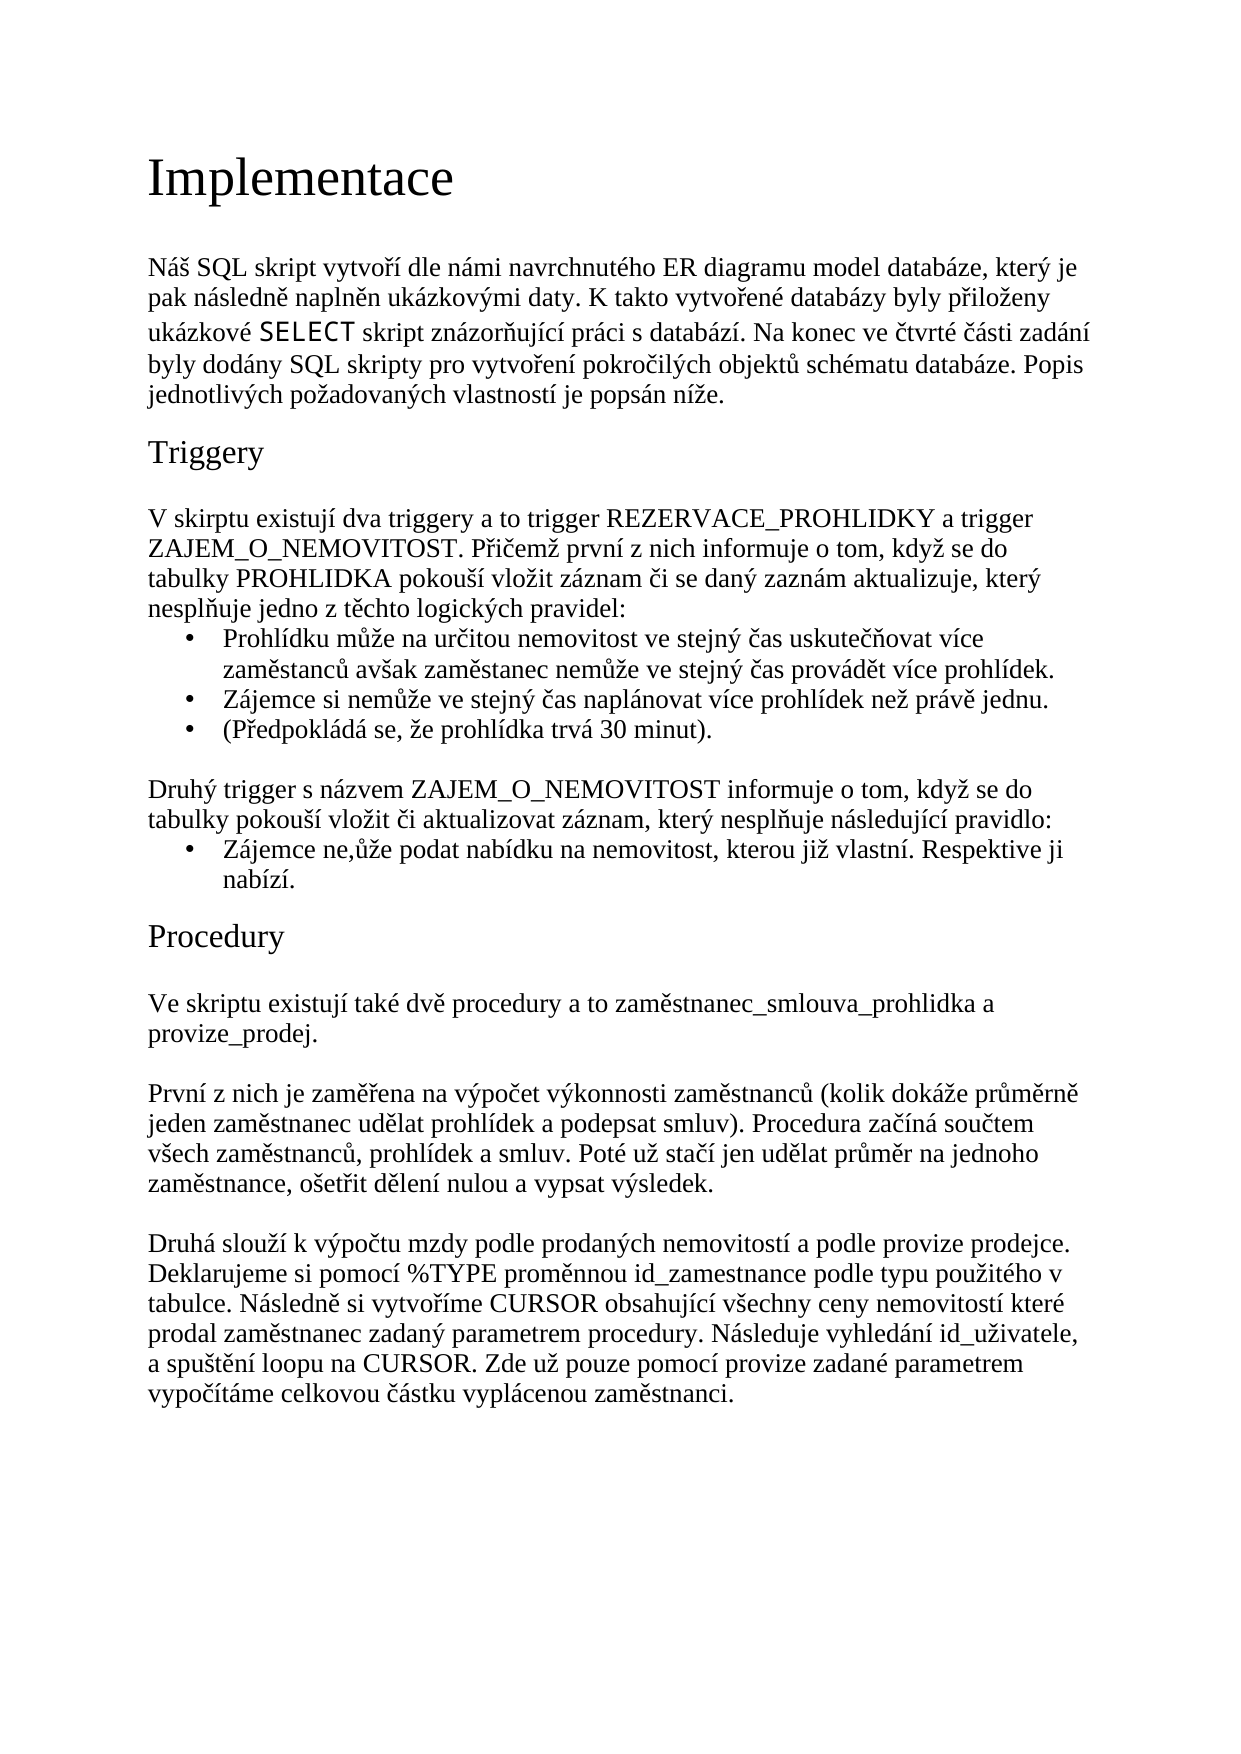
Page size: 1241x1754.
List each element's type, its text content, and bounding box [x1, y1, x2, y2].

list (Předpokládá se, že prohlídka trvá 30 minut). [185, 714, 1093, 744]
text V skirptu existují dva triggery a to trigger REZERVACE_PROHLIDKY a trigger ZAJEM_O_NEMOVITOST. Přičemž první z nich informuje o tom, když se do tabulky PROHLIDKA pokouší vložit záznam či se daný zaznám aktualizuje, který nesplňuje jedno z těchto logických pravidel: [148, 504, 1093, 624]
list Zájemce ne,ůže podat nabídku na nemovitost, kterou již vlastní. Respektive ji nabízí. [185, 834, 1093, 894]
list Zájemce si nemůže ve stejný čas naplánovat více prohlídek než právě jednu. [185, 684, 1093, 714]
subtitle Procedury [148, 918, 1093, 955]
text Ve skriptu existují také dvě procedury a to zaměstnanec_smlouva_prohlidka a provize_prodej. [148, 988, 1093, 1048]
text Druhá slouží k výpočtu mzdy podle prodaných nemovitostí a podle provize prodejce. Deklarujeme si pomocí %TYPE proměnnou id_zamestnance podle typu použitého v tabulce. Následně si vytvoříme CURSOR obsahující všechny ceny nemovitostí které prodal zaměstnanec zadaný parametrem procedury. Následuje vyhledání id_uživatele, a spuštění loopu na CURSOR. Zde už pouze pomocí provize zadané parametrem vypočítáme celkovou částku vyplácenou zaměstnanci. [148, 1228, 1093, 1408]
subtitle Triggery [148, 433, 1093, 470]
text Náš SQL skript vytvoří dle námi navrchnutého ER diagramu model databáze, který je pak následně naplněn ukázkovými daty. K takto vytvořené databázy byly přiloženy ukázkové SELECT skript znázorňující práci s databází. Na konec ve čtvrté části zadání byly dodány SQL skripty pro vytvoření pokročilých objektů schématu databáze. Popis jednotlivých požadovaných vlastností je popsán níže. [148, 253, 1093, 409]
text První z nich je zaměřena na výpočet výkonnosti zaměstnanců (kolik dokáže průměrně jeden zaměstnanec udělat prohlídek a podepsat smluv). Procedura začíná součtem všech zaměstnanců, prohlídek a smluv. Poté už stačí jen udělat průměr na jednoho zaměstnance, ošetřit dělení nulou a vypsat výsledek. [148, 1078, 1093, 1198]
subtitle Implementace [148, 148, 1093, 208]
list Prohlídku může na určitou nemovitost ve stejný čas uskutečňovat více zaměstanců avšak zaměstanec nemůže ve stejný čas provádět více prohlídek. [185, 624, 1093, 684]
text Druhý trigger s názvem ZAJEM_O_NEMOVITOST informuje o tom, když se do tabulky pokouší vložit či aktualizovat záznam, který nesplňuje následující pravidlo: [148, 774, 1093, 834]
